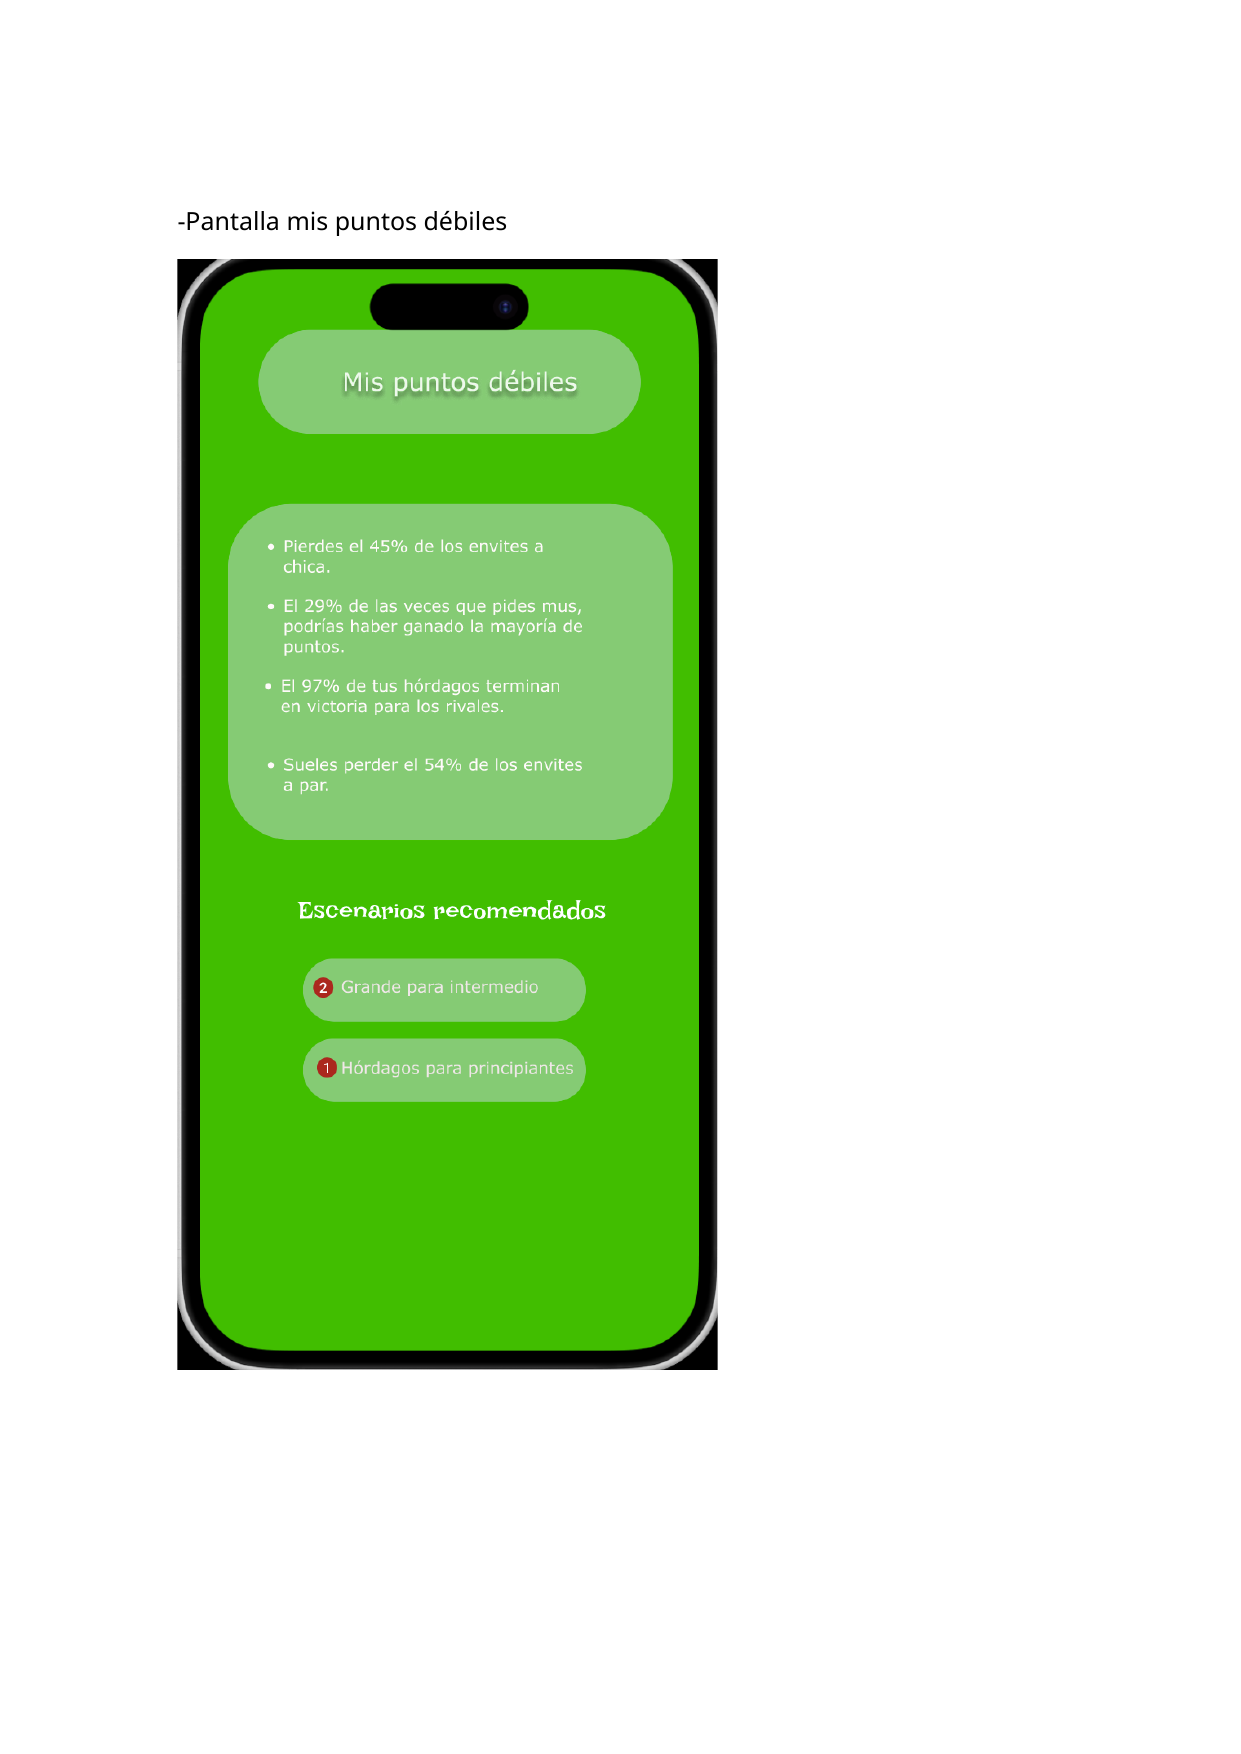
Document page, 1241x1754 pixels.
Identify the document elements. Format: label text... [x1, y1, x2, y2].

text -Pantalla mis puntos débiles [177, 203, 1063, 237]
